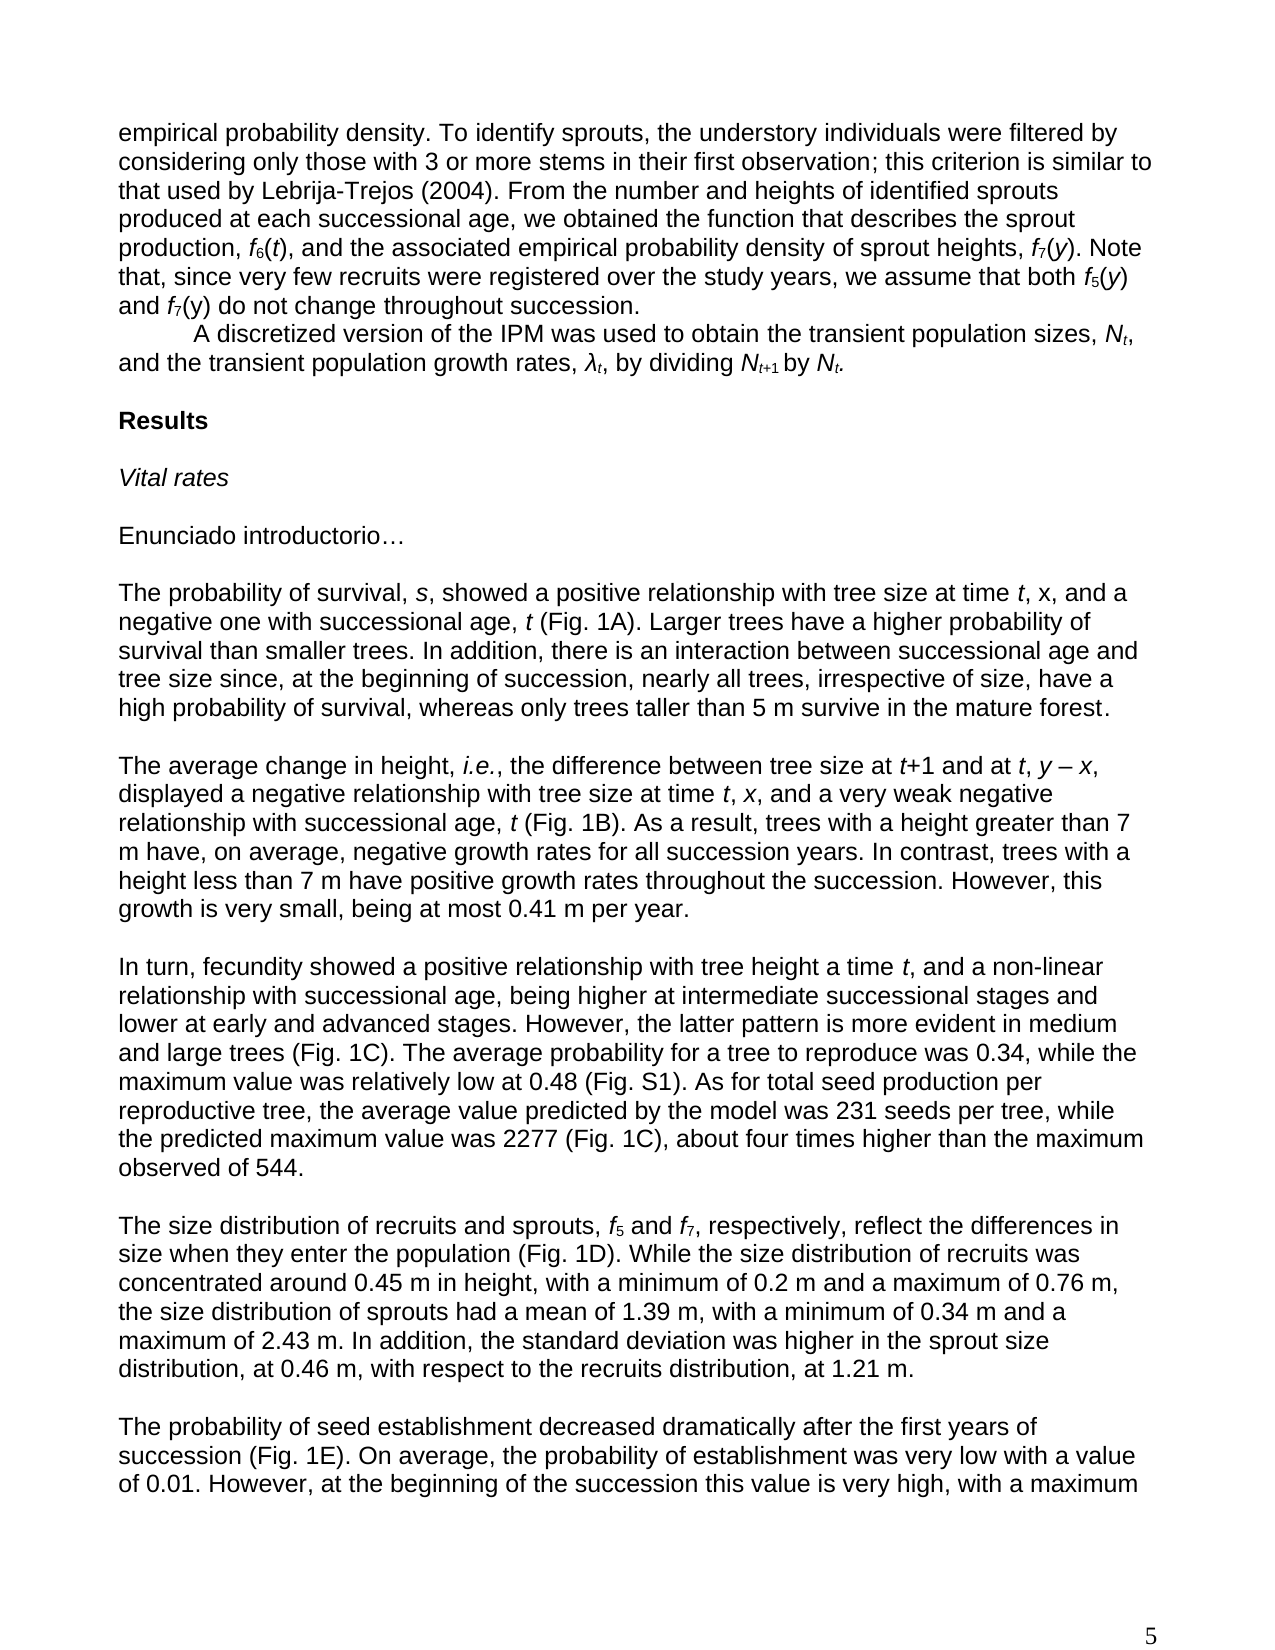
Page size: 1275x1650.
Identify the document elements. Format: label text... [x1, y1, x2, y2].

text The size distribution of recruits and sprouts, f5 and f7, respectively, reflect the differences in size when they enter the population (Fig. 1D). While the size distribution of recruits was concentrated around 0.45 m in height, with a minimum of 0.2 m and a maximum of 0.76 m, the size distribution of sprouts had a mean of 1.39 m, with a minimum of 0.34 m and a maximum of 2.43 m. In addition, the standard deviation was higher in the sprout size distribution, at 0.46 m, with respect to the recruits distribution, at 1.21 m. [118, 1211, 1157, 1383]
text empirical probability density. To identify sprouts, the understory individuals were filtered by considering only those with 3 or more stems in their first observation; this criterion is similar to that used by Lebrija-Trejos (2004). From the number and heights of identified sprouts produced at each successional age, we obtained the function that describes the sprout production, f6(t), and the associated empirical probability density of sprout heights, f7(y). Note that, since very few recruits were registered over the study years, we assume that both f5(y) and f7(y) do not change throughout succession. [118, 118, 1157, 319]
text Results [118, 406, 1157, 434]
text Enunciado introductorio… [118, 521, 1157, 549]
text The probability of survival, s, showed a positive relationship with tree size at time t, x, and a negative one with successional age, t (Fig. 1A). Larger trees have a higher probability of survival than smaller trees. In addition, there is an interaction between successional age and tree size since, at the beginning of succession, nearly all trees, irrespective of size, have a high probability of survival, whereas only trees taller than 5 m survive in the mature forest. [118, 578, 1157, 722]
text Vital rates [118, 463, 1157, 492]
text A discretized version of the IPM was used to obtain the transient population sizes, Nt, and the transient population growth rates, λt, by dividing Nt+1 by Nt. [118, 319, 1157, 377]
text The average change in height, i.e., the difference between tree size at t+1 and at t, y – x, displayed a negative relationship with tree size at time t, x, and a very weak negative relationship with successional age, t (Fig. 1B). As a result, trees with a height greater than 7 m have, on average, negative growth rates for all succession years. In contrast, trees with a height less than 7 m have positive growth rates throughout the succession. However, this growth is very small, being at most 0.41 m per year. [118, 751, 1157, 923]
text In turn, fecundity showed a positive relationship with tree height a time t, and a non-linear relationship with successional age, being higher at intermediate successional stages and lower at early and advanced stages. However, the latter pattern is more evident in medium and large trees (Fig. 1C). The average probability for a tree to reproduce was 0.34, while the maximum value was relatively low at 0.48 (Fig. S1). As for total seed production per reproductive tree, the average value predicted by the model was 231 seeds per tree, while the predicted maximum value was 2277 (Fig. 1C), about four times higher than the maximum observed of 544. [118, 952, 1157, 1182]
text The probability of seed establishment decreased dramatically after the first years of succession (Fig. 1E). On average, the probability of establishment was very low with a value of 0.01. However, at the beginning of the succession this value is very high, with a maximum [118, 1412, 1157, 1498]
